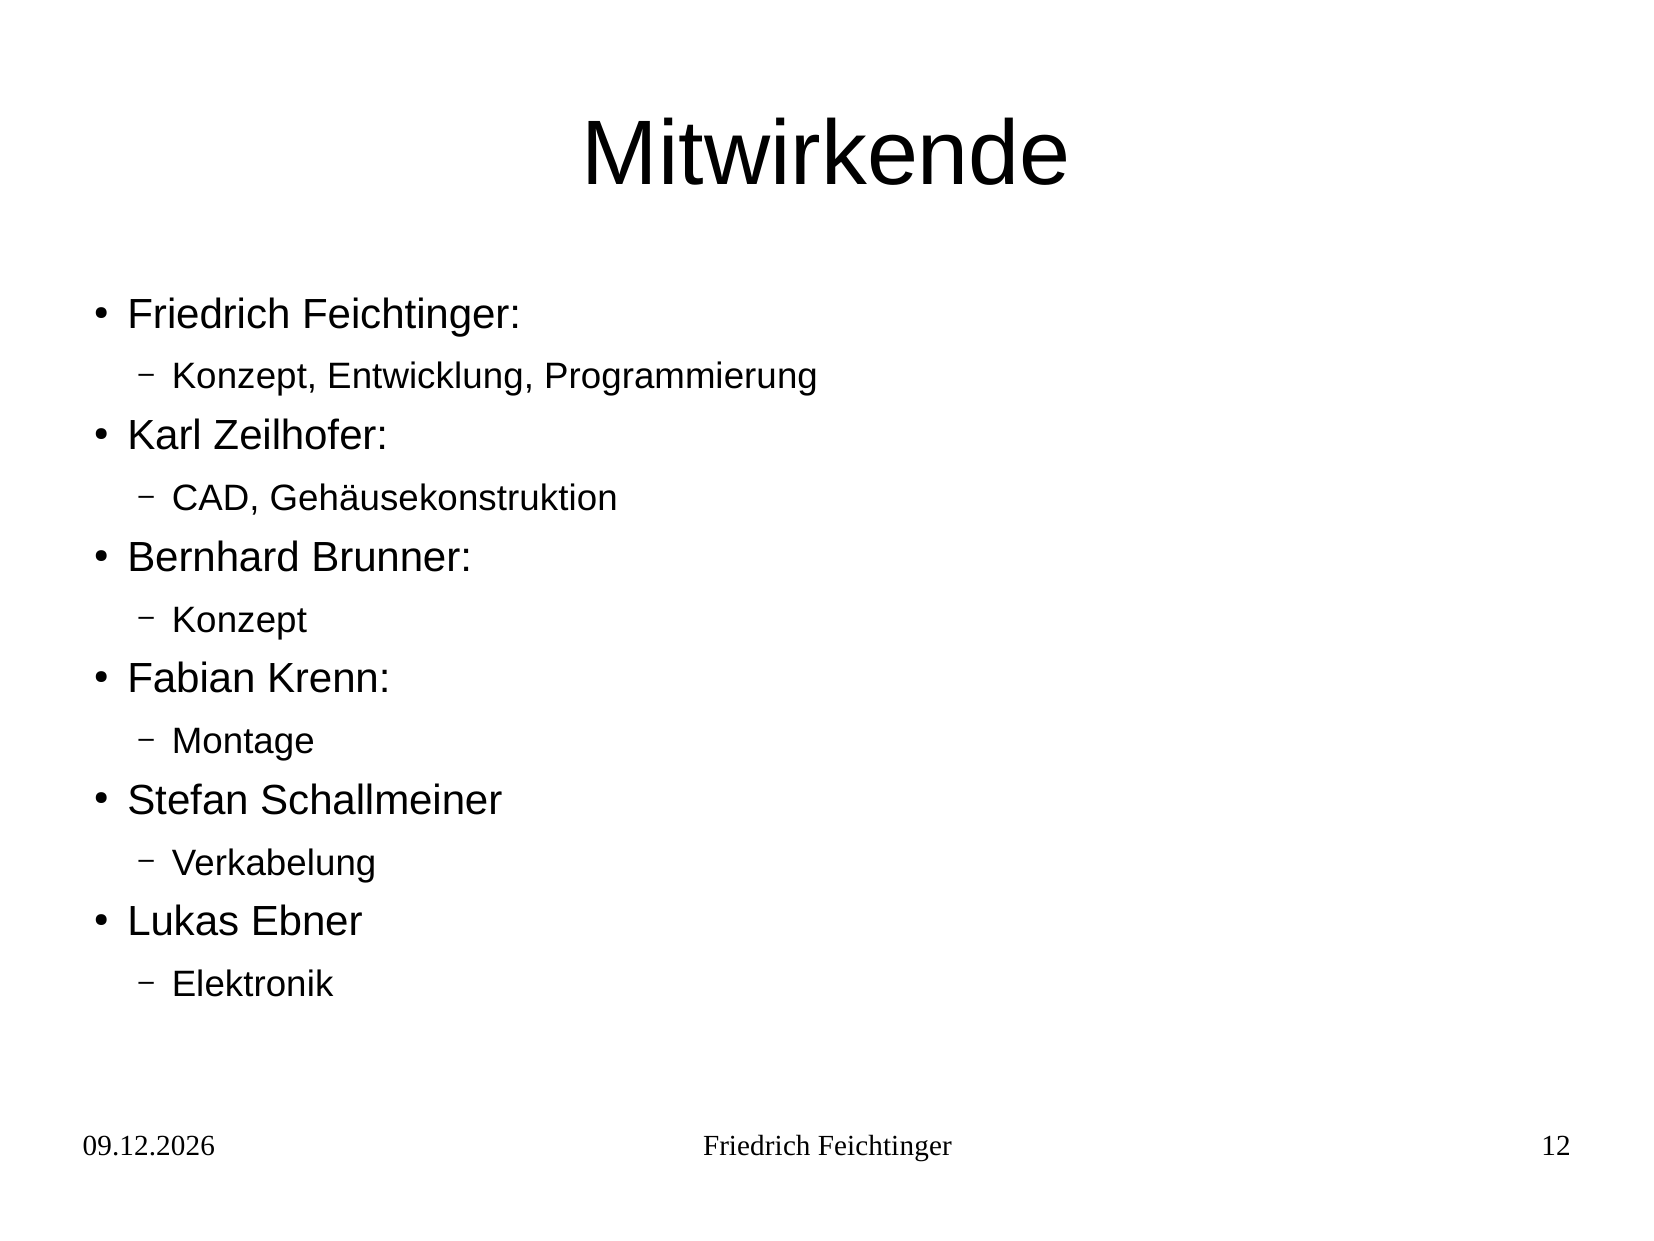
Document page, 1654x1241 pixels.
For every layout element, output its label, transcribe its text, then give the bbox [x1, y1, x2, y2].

list Friedrich Feichtinger: Konzept, Entwicklung, Programmierung Karl Zeilhofer: CAD, Gehäusekonstruktion Bernhard Brunner: Konzept Fabian Krenn: Montage Stefan Schallmeiner Verkabelung Lukas Ebner Elektronik [82, 290, 1571, 1010]
title Mitwirkende [82, 49, 1571, 257]
